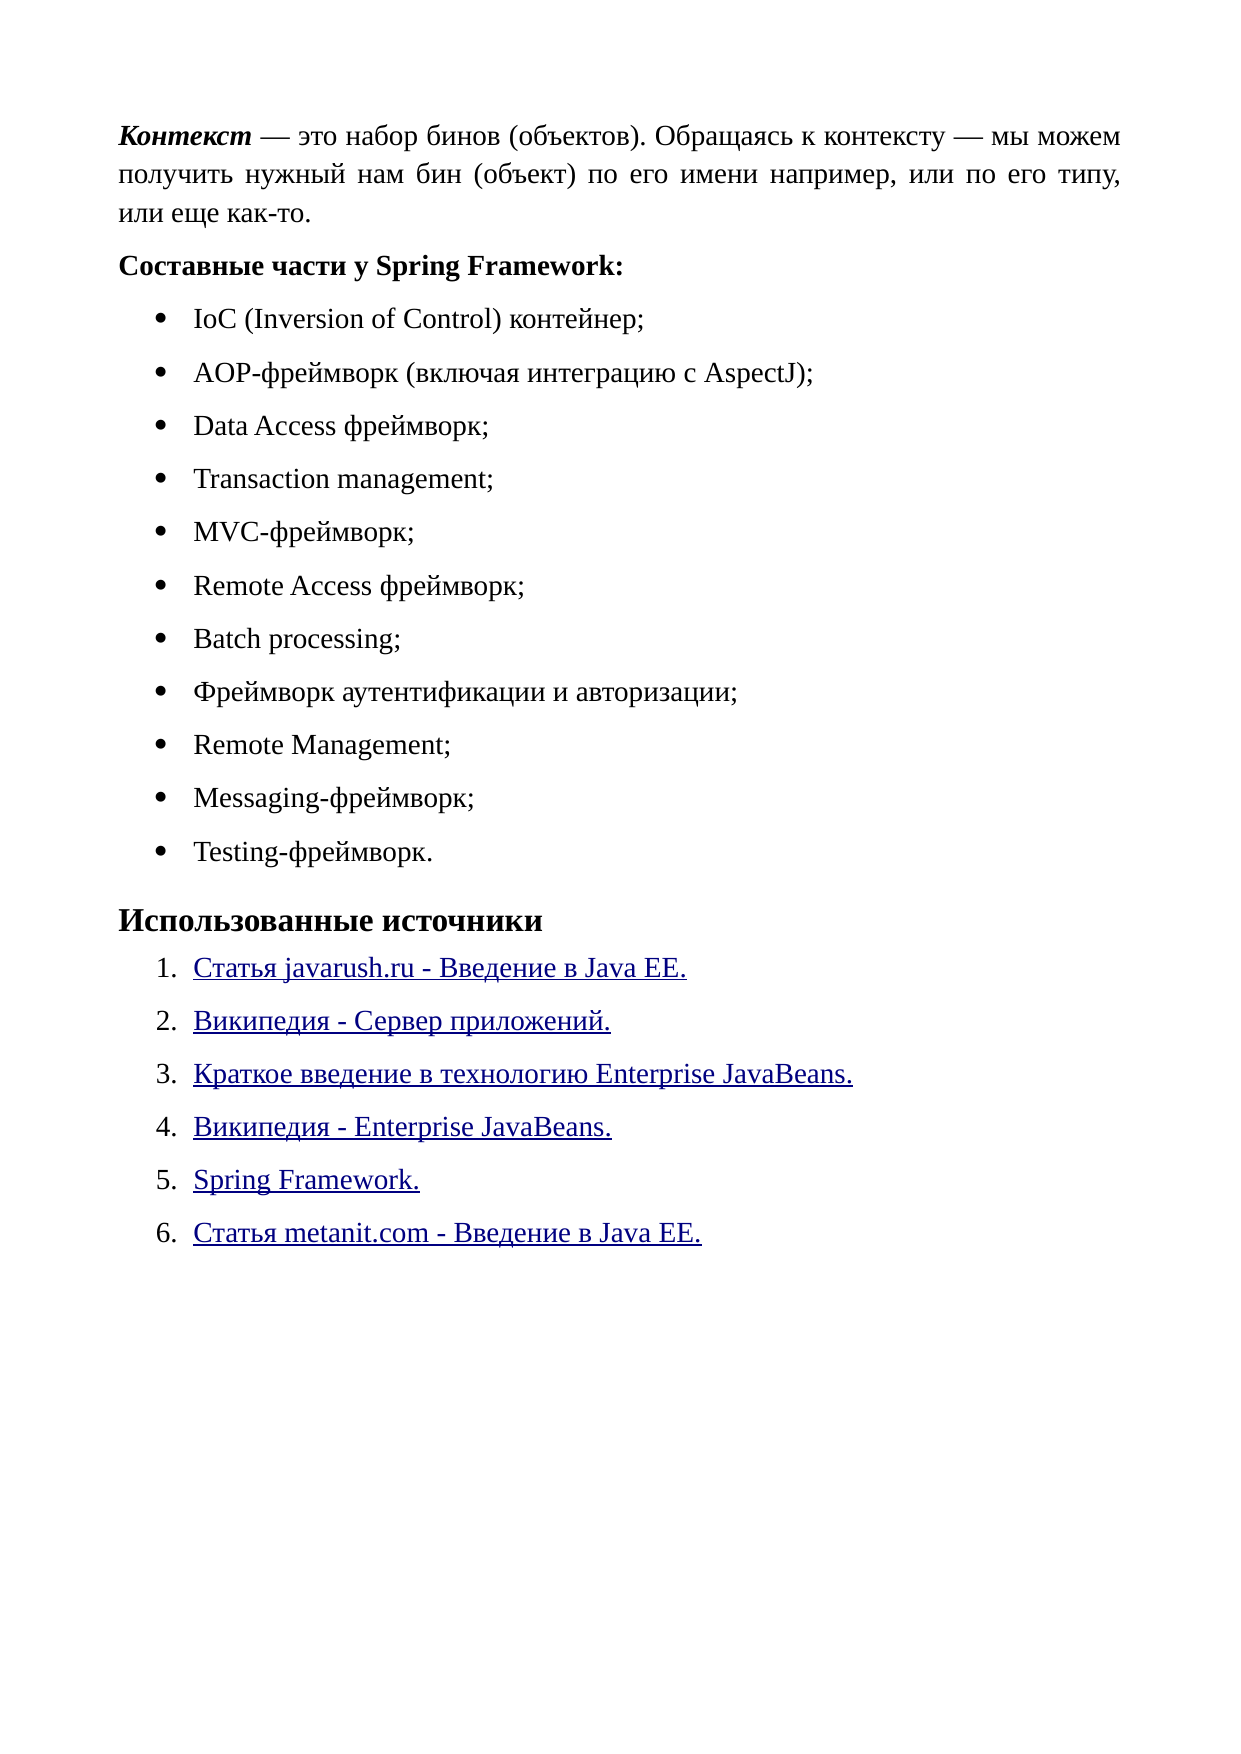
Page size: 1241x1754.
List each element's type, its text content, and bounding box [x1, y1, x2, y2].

list Remote Management; [156, 727, 1122, 761]
list Batch processing; [156, 621, 1122, 654]
list Статья javarush.ru - Введение в Java EE. [156, 950, 1122, 983]
list Spring Framework. [156, 1162, 1122, 1196]
list Transaction management; [156, 461, 1122, 495]
list Краткое введение в технологию Enterprise JavaBeans. [156, 1056, 1122, 1089]
list Messaging-фреймворк; [156, 781, 1122, 814]
list Remote Access фреймворк; [156, 568, 1122, 601]
text Контекст — это набор бинов (объектов). Обращаясь к контексту — мы можем получить нужный нам бин (объект) по его имени например, или по его типу, или еще как-то. [118, 118, 1122, 229]
text Составные части у Spring Framework: [118, 248, 1122, 282]
list Википедия - Сервер приложений. [156, 1003, 1122, 1036]
list Data Access фреймворк; [156, 408, 1122, 442]
list IoC (Inversion of Control) контейнер; [156, 301, 1122, 335]
list Википедия - Enterprise JavaBeans. [156, 1109, 1122, 1143]
list AOP-фреймворк (включая интеграцию с AspectJ); [156, 355, 1122, 388]
list Фреймворк аутентификации и авторизации; [156, 674, 1122, 708]
list Testing-фреймворк. [156, 834, 1122, 867]
list Статья metanit.com - Введение в Java EE. [156, 1215, 1122, 1249]
list MVC-фреймворк; [156, 514, 1122, 548]
subtitle Использованные источники [118, 908, 1122, 937]
